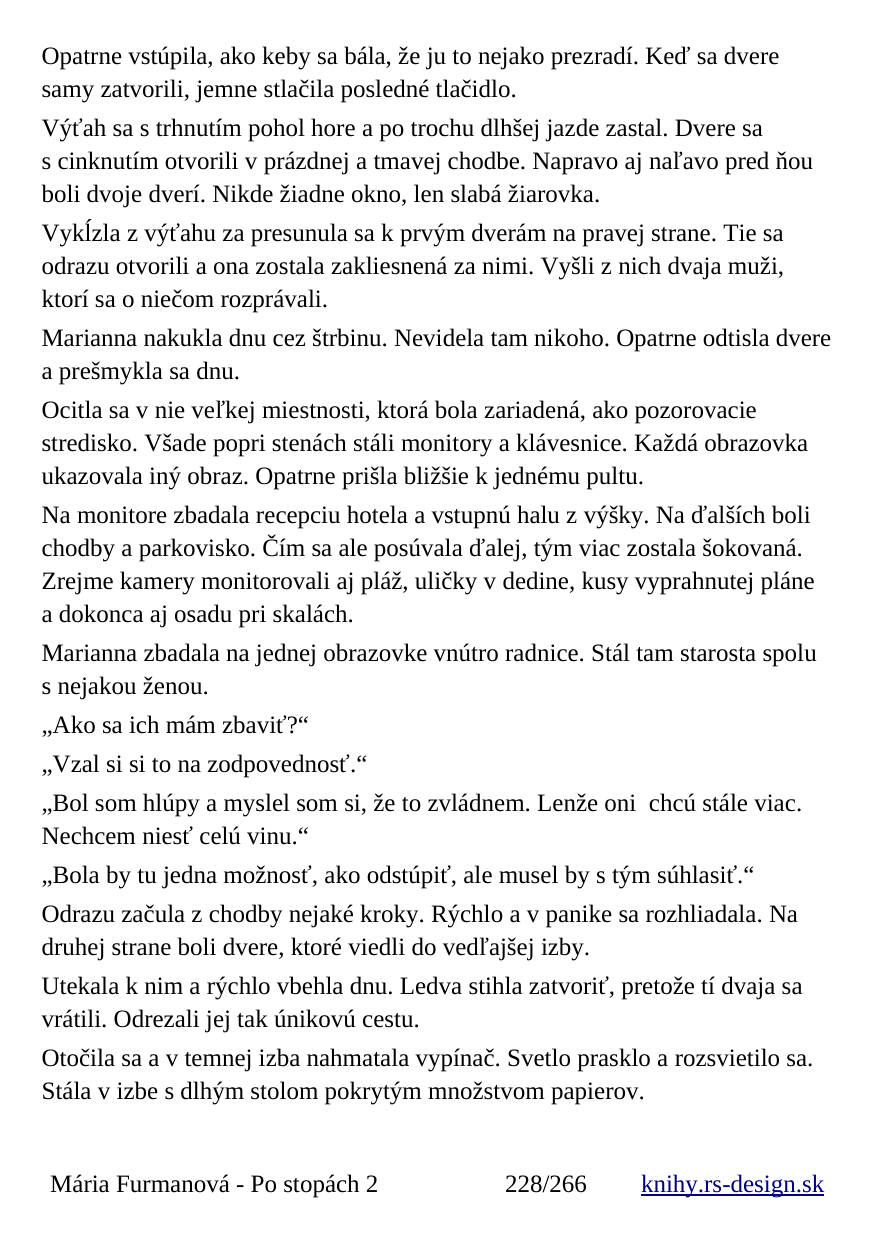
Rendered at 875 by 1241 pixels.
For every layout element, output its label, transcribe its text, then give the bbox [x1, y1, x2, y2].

text „Bola by tu jedna možnosť, ako odstúpiť, ale musel by s tým súhlasiť.“ [41, 860, 833, 889]
text Ocitla sa v nie veľkej miestnosti, ktorá bola zariadená, ako pozorovacie stredisko. Všade popri stenách stáli monitory a klávesnice. Každá obrazovka ukazovala iný obraz. Opatrne prišla bližšie k jednému pultu. [41, 395, 833, 490]
text „Vzal si si to na zodpovednosť.“ [41, 749, 833, 778]
text Marianna zbadala na jednej obrazovke vnútro radnice. Stál tam starosta spolu s nejakou ženou. [41, 638, 833, 700]
text Vykĺzla z výťahu za presunula sa k prvým dverám na pravej strane. Tie sa odrazu otvorili a ona zostala zakliesnená za nimi. Vyšli z nich dvaja muži, ktorí sa o niečom rozprávali. [41, 218, 833, 313]
text Výťah sa s trhnutím pohol hore a po trochu dlhšej jazde zastal. Dvere sa s cinknutím otvorili v prázdnej a tmavej chodbe. Napravo aj naľavo pred ňou boli dvoje dverí. Nikde žiadne okno, len slabá žiarovka. [41, 113, 833, 208]
text Marianna nakukla dnu cez štrbinu. Nevidela tam nikoho. Opatrne odtisla dvere a prešmykla sa dnu. [41, 323, 833, 385]
text Opatrne vstúpila, ako keby sa bála, že ju to nejako prezradí. Keď sa dvere samy zatvorili, jemne stlačila posledné tlačidlo. [41, 41, 833, 103]
text Na monitore zbadala recepciu hotela a vstupnú halu z výšky. Na ďalších boli chodby a parkovisko. Čím sa ale posúvala ďalej, tým viac zostala šokovaná. Zrejme kamery monitorovali aj pláž, uličky v dedine, kusy vyprahnutej pláne a dokonca aj osadu pri skalách. [41, 500, 833, 628]
text „Bol som hlúpy a myslel som si, že to zvládnem. Lenže oni chcú stále viac. Nechcem niesť celú vinu.“ [41, 788, 833, 850]
text Utekala k nim a rýchlo vbehla dnu. Ledva stihla zatvoriť, pretože tí dvaja sa vrátili. Odrezali jej tak únikovú cestu. [41, 971, 833, 1033]
text Odrazu začula z chodby nejaké kroky. Rýchlo a v panike sa rozhliadala. Na druhej strane boli dvere, ktoré viedli do vedľajšej izby. [41, 899, 833, 961]
text „Ako sa ich mám zbaviť?“ [41, 710, 833, 739]
text Otočila sa a v temnej izba nahmatala vypínač. Svetlo prasklo a rozsvietilo sa. Stála v izbe s dlhým stolom pokrytým množstvom papierov. [41, 1043, 833, 1105]
